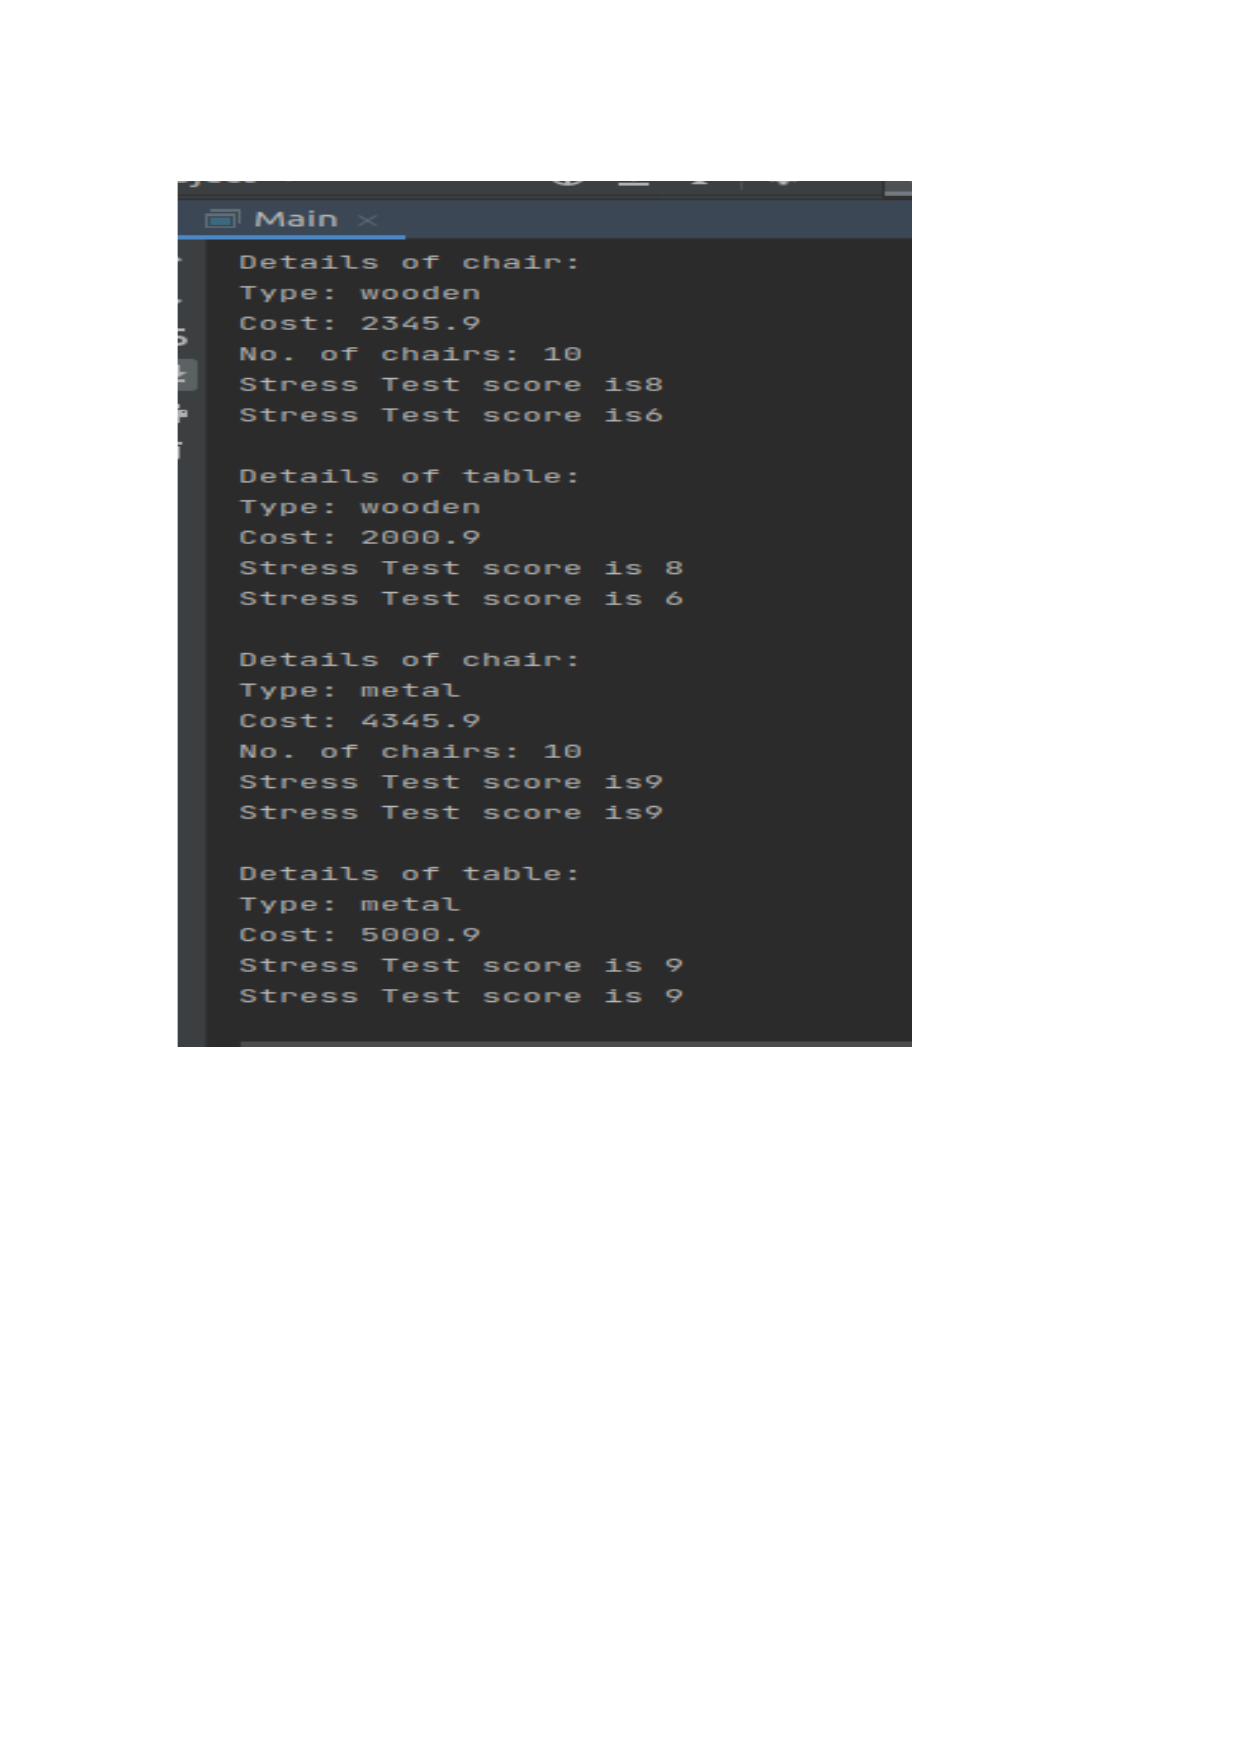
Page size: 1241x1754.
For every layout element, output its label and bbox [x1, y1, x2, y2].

picture [177, 181, 324, 1047]
